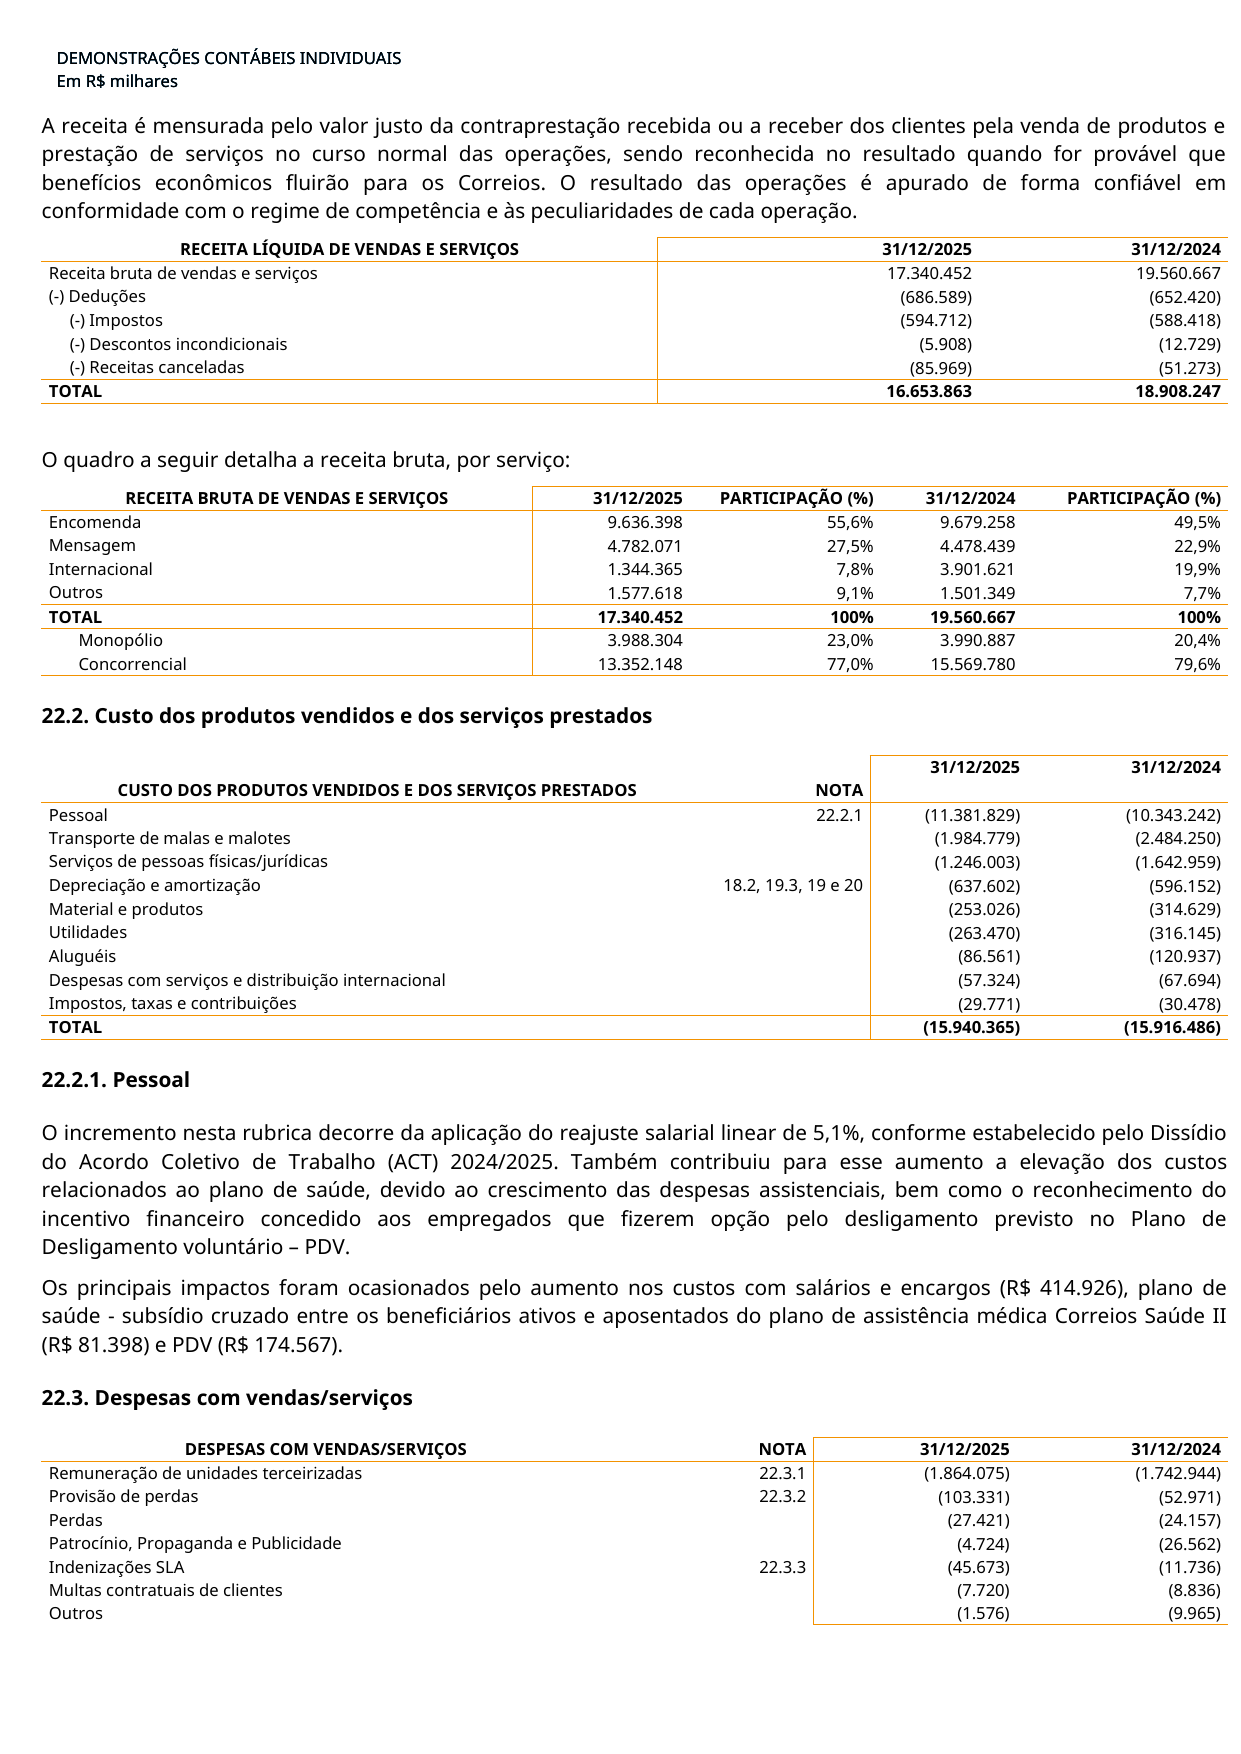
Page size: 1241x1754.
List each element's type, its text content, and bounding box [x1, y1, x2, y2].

table_cell (253.026) [871, 897, 1027, 921]
table_cell 3.901.621 [881, 557, 1023, 581]
table_cell [1027, 779, 1228, 802]
table_cell (596.152) [1027, 873, 1228, 897]
table_cell Internacional [41, 557, 532, 581]
table_cell (1.576) [814, 1602, 1017, 1624]
table_cell (686.589) [658, 285, 979, 308]
table_cell Outros [41, 1602, 610, 1624]
table_cell 4.478.439 [881, 533, 1023, 557]
table_cell 18.2, 19.3, 19 e 20 [713, 873, 870, 897]
table_cell [871, 779, 1027, 802]
table_cell (8.836) [1017, 1579, 1228, 1602]
table_cell (7.720) [814, 1579, 1017, 1602]
table_cell [610, 1532, 813, 1555]
table_cell (316.145) [1027, 921, 1228, 944]
table_cell [713, 921, 870, 944]
table_cell (5.908) [658, 332, 979, 355]
table_header RECEITA BRUTA DE VENDAS E SERVIÇOS [41, 486, 532, 509]
table_cell Impostos, taxas e contribuições [41, 991, 713, 1015]
table_header NOTA [610, 1437, 813, 1461]
table_cell 1.577.618 [533, 581, 690, 604]
table_cell Utilidades [41, 921, 713, 944]
table_cell 23,0% [690, 629, 881, 652]
table_header PARTICIPAÇÃO (%) [690, 487, 881, 509]
table_cell Aluguéis [41, 944, 713, 968]
table_header 31/12/2024 [979, 238, 1228, 261]
table_header DESPESAS COM VENDAS/SERVIÇOS [41, 1437, 610, 1461]
table_cell (1.642.959) [1027, 850, 1228, 873]
table_cell 7,7% [1023, 581, 1228, 604]
text O quadro a seguir detalha a receita bruta, por serviço: [41, 445, 1228, 473]
table_cell (24.157) [1017, 1508, 1228, 1532]
table_header [713, 755, 870, 778]
table_cell (45.673) [814, 1555, 1017, 1579]
table_cell 55,6% [690, 511, 881, 533]
table_cell (15.916.486) [1027, 1016, 1228, 1039]
table_cell 77,0% [690, 652, 881, 675]
table_header 31/12/2024 [1017, 1438, 1228, 1461]
table_cell (51.273) [979, 355, 1228, 379]
table_cell Serviços de pessoas físicas/jurídicas [41, 850, 713, 873]
table_cell 9,1% [690, 581, 881, 604]
table_cell Outros [41, 581, 532, 604]
subtitle Custo dos produtos vendidos e dos serviços prestados [41, 701, 1228, 730]
table_cell 19.560.667 [979, 262, 1228, 284]
table_header 31/12/2024 [1027, 756, 1228, 778]
table_cell (120.937) [1027, 944, 1228, 968]
table_cell (12.729) [979, 332, 1228, 355]
table_cell Pessoal [41, 803, 713, 826]
table_cell (1.742.944) [1017, 1462, 1228, 1484]
table_cell 17.340.452 [533, 605, 690, 628]
table_cell [610, 1602, 813, 1624]
table_cell CUSTO DOS PRODUTOS VENDIDOS E DOS SERVIÇOS PRESTADOS [41, 779, 713, 802]
table_header 31/12/2025 [814, 1438, 1017, 1461]
subtitle Pessoal [41, 1065, 1228, 1093]
table_cell 100% [690, 605, 881, 628]
table_cell Encomenda [41, 511, 532, 533]
table_cell (11.381.829) [871, 803, 1027, 826]
table_cell Indenizações SLA [41, 1555, 610, 1579]
table_cell (594.712) [658, 308, 979, 332]
table_cell (-) Impostos [41, 308, 657, 332]
table_cell 20,4% [1023, 629, 1228, 652]
table_header 31/12/2025 [533, 487, 690, 509]
table_cell 13.352.148 [533, 652, 690, 675]
table_cell Mensagem [41, 533, 532, 557]
table_cell (85.969) [658, 355, 979, 379]
table_header 31/12/2025 [871, 756, 1027, 778]
table_header 31/12/2025 [658, 238, 979, 261]
table_cell TOTAL [41, 1016, 713, 1039]
table_cell (-) Descontos incondicionais [41, 332, 657, 355]
table_cell 19,9% [1023, 557, 1228, 581]
table_cell [713, 968, 870, 991]
subtitle Despesas com vendas/serviços [41, 1383, 1228, 1412]
table_header PARTICIPAÇÃO (%) [1023, 487, 1228, 509]
table_cell 22.2.1 [713, 803, 870, 826]
table_cell (4.724) [814, 1532, 1017, 1555]
table_cell (11.736) [1017, 1555, 1228, 1579]
table_cell [610, 1579, 813, 1602]
text O incremento nesta rubrica decorre da aplicação do reajuste salarial linear de 5,1%, conforme estabelecido pelo Dissídio do Acordo Coletivo de Trabalho (ACT) 2024/2025. Também contribuiu para esse aumento a elevação dos custos relacionados ao plano de saúde, devido ao crescimento das despesas assistenciais, bem como o reconhecimento do incentivo financeiro concedido aos empregados que fizerem opção pelo desligamento previsto no Plano de Desligamento voluntário – PDV. [41, 1118, 1228, 1261]
table_cell (52.971) [1017, 1484, 1228, 1508]
table_cell 22,9% [1023, 533, 1228, 557]
table_cell (30.478) [1027, 991, 1228, 1015]
table_cell Depreciação e amortização [41, 873, 713, 897]
table_cell (67.694) [1027, 968, 1228, 991]
table_cell [713, 826, 870, 849]
table_cell TOTAL [41, 380, 657, 403]
table_cell 22.3.1 [610, 1462, 813, 1484]
table_cell [713, 944, 870, 968]
table_header [41, 755, 713, 778]
table_cell Remuneração de unidades terceirizadas [41, 1462, 610, 1484]
table_cell (1.864.075) [814, 1462, 1017, 1484]
table_cell (15.940.365) [871, 1016, 1027, 1039]
table_cell [713, 1016, 870, 1039]
table_cell 18.908.247 [979, 380, 1228, 403]
text Os principais impactos foram ocasionados pelo aumento nos custos com salários e encargos (R$ 414.926), plano de saúde - subsídio cruzado entre os beneficiários ativos e aposentados do plano de assistência médica Correios Saúde II (R$ 81.398) e PDV (R$ 174.567). [41, 1273, 1228, 1358]
table_cell 4.782.071 [533, 533, 690, 557]
table_cell Despesas com serviços e distribuição internacional [41, 968, 713, 991]
table_cell 22.3.2 [610, 1484, 813, 1508]
table_cell (-) Deduções [41, 285, 657, 308]
table_cell (103.331) [814, 1484, 1017, 1508]
table_cell 27,5% [690, 533, 881, 557]
table_cell [713, 991, 870, 1015]
table_cell [610, 1508, 813, 1532]
table_cell 7,8% [690, 557, 881, 581]
table_cell (588.418) [979, 308, 1228, 332]
table_cell Perdas [41, 1508, 610, 1532]
table_cell 49,5% [1023, 511, 1228, 533]
table_cell 1.501.349 [881, 581, 1023, 604]
table_cell 79,6% [1023, 652, 1228, 675]
table_cell 3.988.304 [533, 629, 690, 652]
table_cell (86.561) [871, 944, 1027, 968]
table_cell Concorrencial [41, 652, 532, 675]
table_cell (-) Receitas canceladas [41, 355, 657, 379]
table_cell Monopólio [41, 629, 532, 652]
table_cell 100% [1023, 605, 1228, 628]
table_cell (314.629) [1027, 897, 1228, 921]
table_header 31/12/2024 [881, 487, 1023, 509]
table_cell (27.421) [814, 1508, 1017, 1532]
table_cell 16.653.863 [658, 380, 979, 403]
table_cell (2.484.250) [1027, 826, 1228, 849]
table_cell Transporte de malas e malotes [41, 826, 713, 849]
table_cell (9.965) [1017, 1602, 1228, 1624]
table_cell [713, 850, 870, 873]
table_cell Receita bruta de vendas e serviços [41, 262, 657, 284]
table_cell (57.324) [871, 968, 1027, 991]
table_cell 3.990.887 [881, 629, 1023, 652]
table_cell (263.470) [871, 921, 1027, 944]
table_cell 17.340.452 [658, 262, 979, 284]
table_cell Provisão de perdas [41, 1484, 610, 1508]
table_cell NOTA [713, 779, 870, 802]
table_cell (26.562) [1017, 1532, 1228, 1555]
table_cell 1.344.365 [533, 557, 690, 581]
table_cell (652.420) [979, 285, 1228, 308]
table_cell (637.602) [871, 873, 1027, 897]
table_cell 9.636.398 [533, 511, 690, 533]
table_cell 22.3.3 [610, 1555, 813, 1579]
table_cell (29.771) [871, 991, 1027, 1015]
table_cell 15.569.780 [881, 652, 1023, 675]
text A receita é mensurada pelo valor justo da contraprestação recebida ou a receber dos clientes pela venda de produtos e prestação de serviços no curso normal das operações, sendo reconhecida no resultado quando for provável que benefícios econômicos fluirão para os Correios. O resultado das operações é apurado de forma confiável em conformidade com o regime de competência e às peculiaridades de cada operação. [41, 111, 1228, 224]
table_cell (1.246.003) [871, 850, 1027, 873]
table_cell [713, 897, 870, 921]
table_cell 19.560.667 [881, 605, 1023, 628]
table_cell (1.984.779) [871, 826, 1027, 849]
table_cell Patrocínio, Propaganda e Publicidade [41, 1532, 610, 1555]
table_cell Multas contratuais de clientes [41, 1579, 610, 1602]
table_header RECEITA LÍQUIDA DE VENDAS E SERVIÇOS [41, 237, 657, 261]
table_cell 9.679.258 [881, 511, 1023, 533]
table_cell Material e produtos [41, 897, 713, 921]
table_cell (10.343.242) [1027, 803, 1228, 826]
table_cell TOTAL [41, 605, 532, 628]
